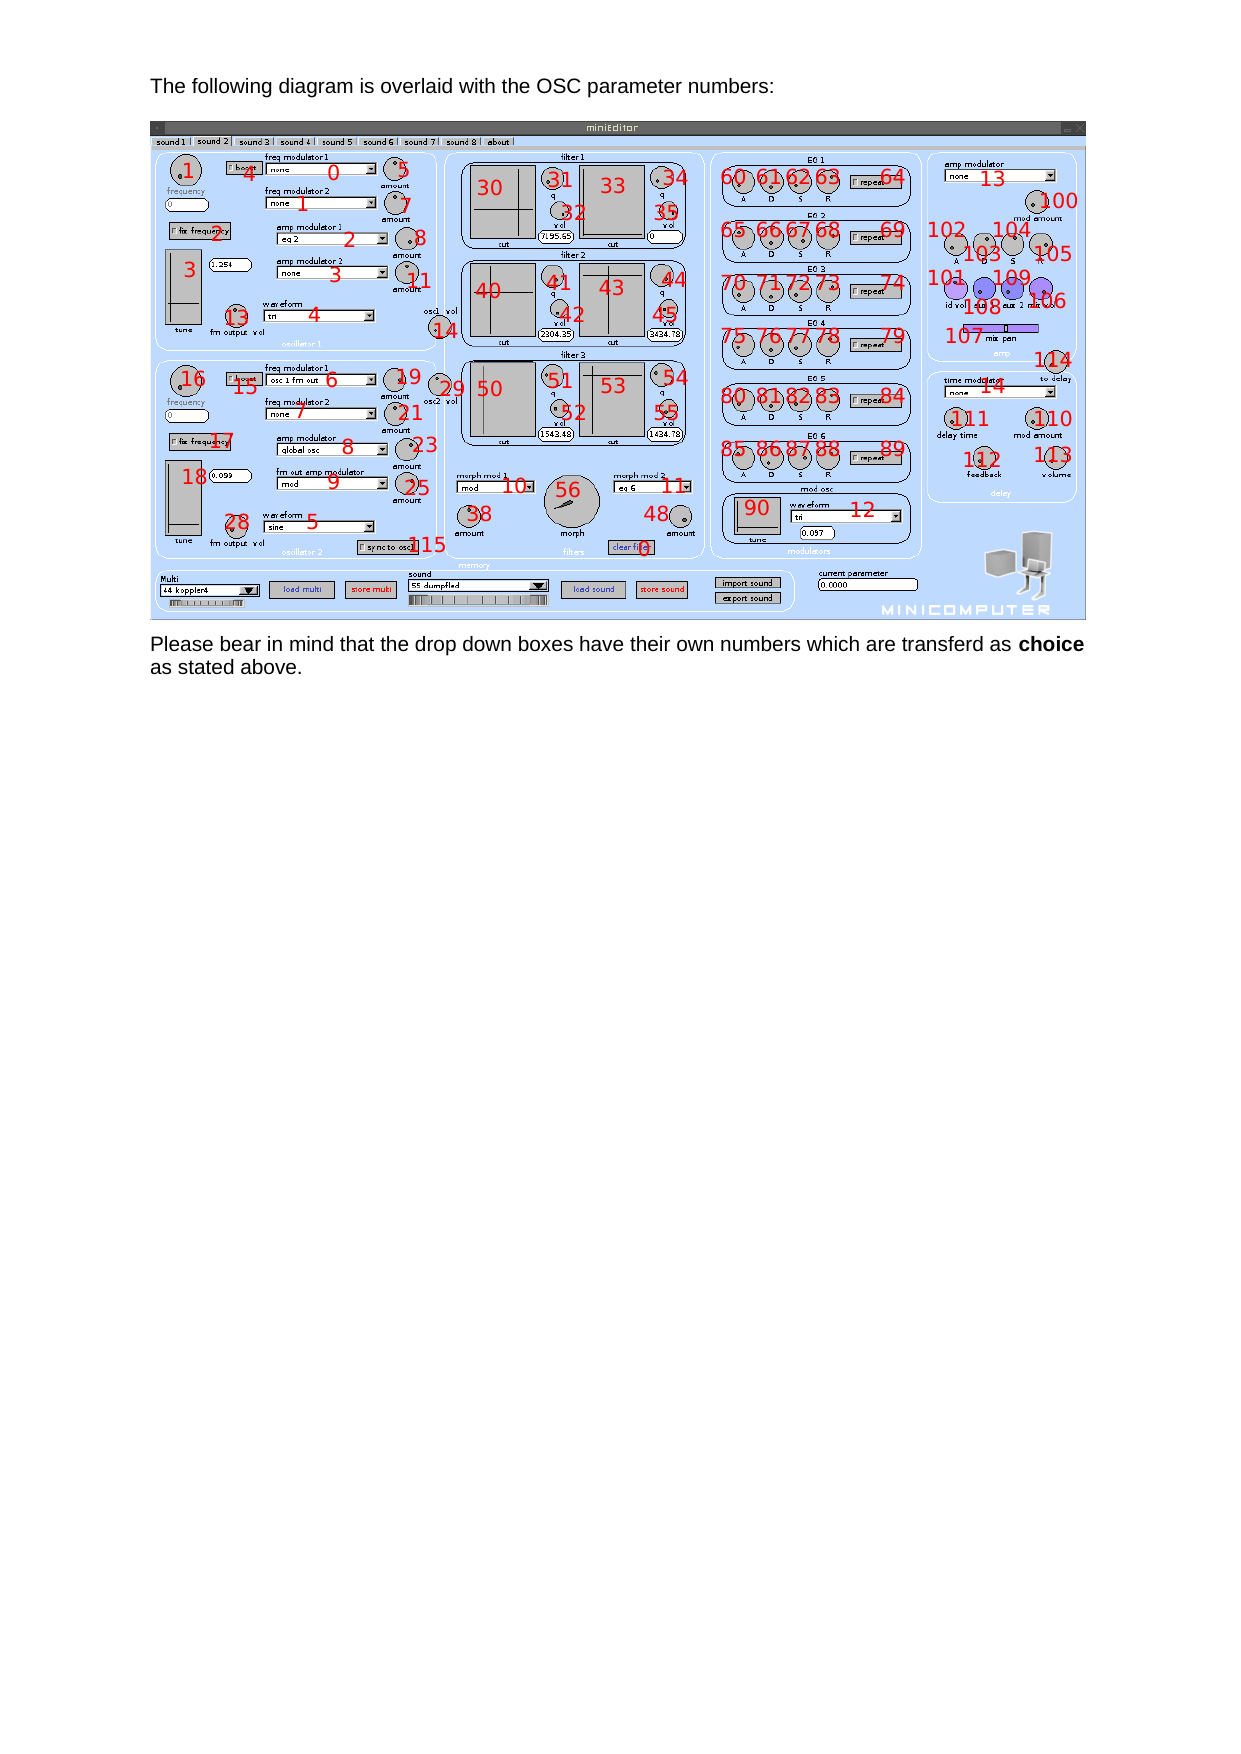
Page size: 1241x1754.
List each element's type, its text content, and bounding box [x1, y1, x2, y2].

text The following diagram is overlaid with the OSC parameter numbers: [150, 75, 1090, 98]
text Please bear in mind that the drop down boxes have their own numbers which are transferd as choice as stated above. [150, 632, 1090, 679]
picture [150, 121, 1086, 620]
